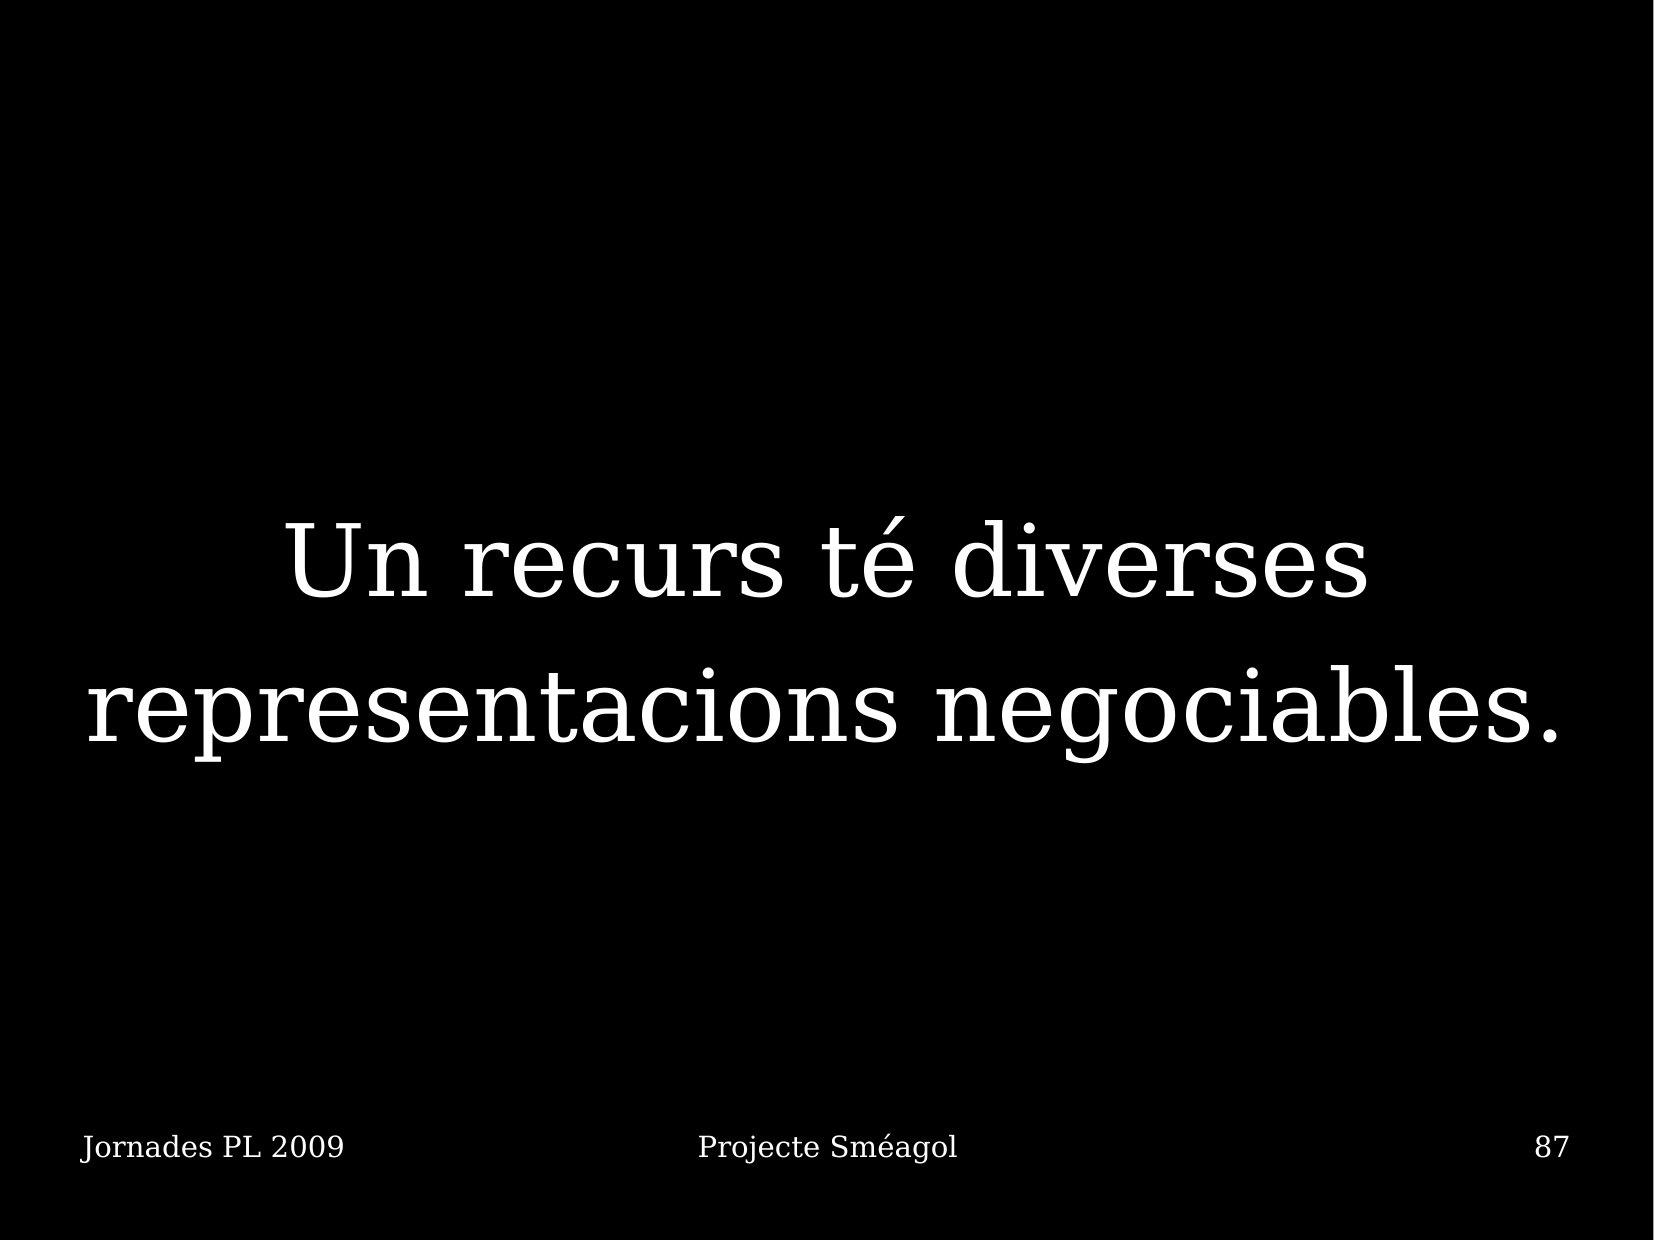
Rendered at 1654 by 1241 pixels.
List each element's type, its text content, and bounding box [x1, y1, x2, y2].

title Un recurs té diverses representacions negociables. [82, 116, 1571, 1124]
